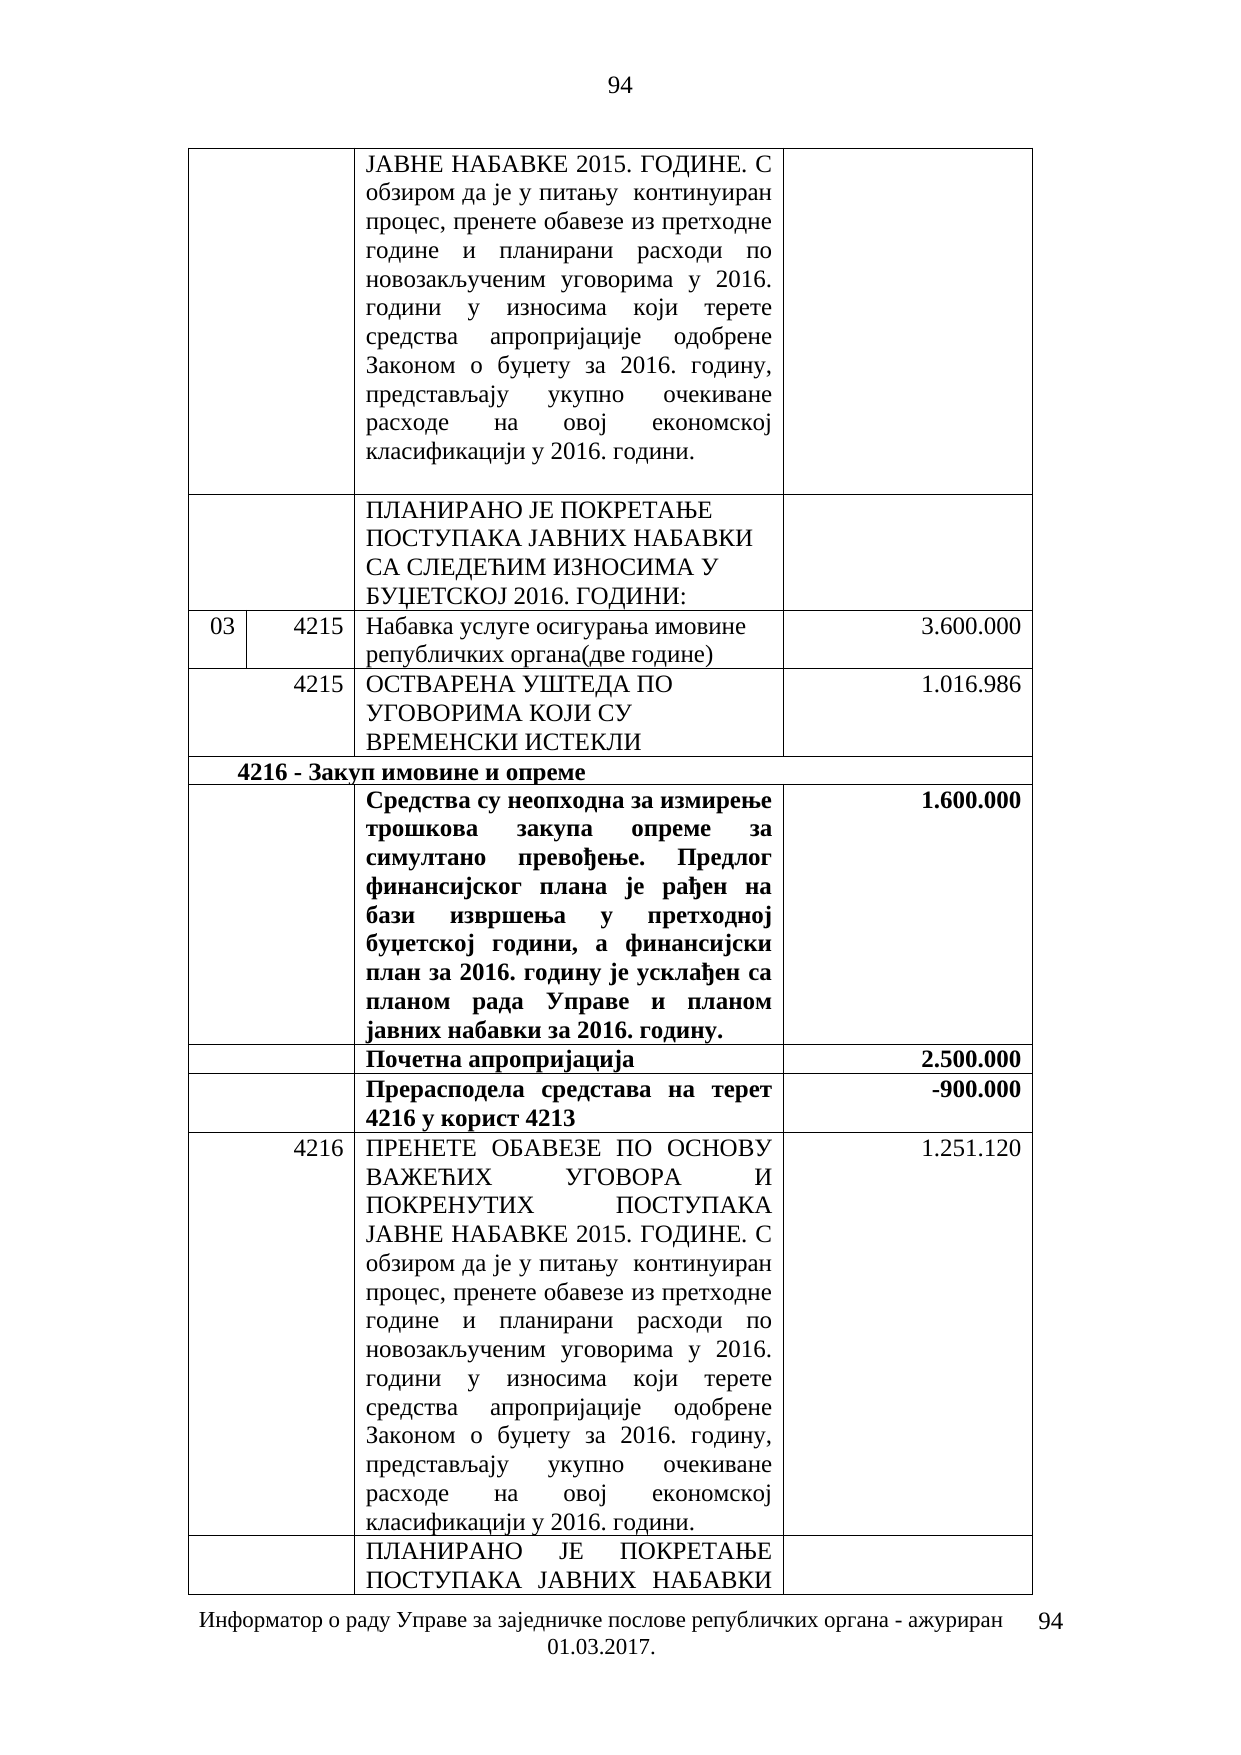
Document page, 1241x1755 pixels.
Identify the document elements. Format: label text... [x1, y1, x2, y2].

table_cell [784, 495, 1032, 610]
table_cell [1033, 610, 1074, 668]
table_cell [189, 1536, 354, 1594]
table_cell [1033, 668, 1074, 756]
table_cell ОСТВАРЕНА УШТЕДА ПО УГОВОРИМА КОЈИ СУ ВРЕМЕНСКИ ИСТЕКЛИ [355, 669, 783, 756]
table_cell ПЛАНИРАНО ЈЕ ПОКРЕТАЊЕ ПОСТУПАКА ЈАВНИХ НАБАВКИ СА СЛЕДЕЋИМ ИЗНОСИМА У БУЏЕТСКОЈ 2016. ГОДИНИ: [355, 495, 783, 610]
table_cell Средства су неопходна за измирење трошкова закупа опреме за симултано превођење. Предлог финансијског плана је рађен на бази извршења у претходној буџетској години, а финансијски план за 2016. годину је усклађен са планом рада Управе и планом јавних набавки за 2016. годину. [355, 785, 783, 1043]
table_cell Почетна апропријација [355, 1045, 783, 1073]
table_cell [1033, 1073, 1074, 1132]
table_cell [784, 1536, 1032, 1594]
table_cell ПРЕНЕТЕ ОБАВЕЗЕ ПО ОСНОВУ ВАЖЕЋИХ УГОВОРА И ПОКРЕНУТИХ ПОСТУПАКА ЈАВНЕ НАБАВКЕ 2015. ГОДИНЕ. С обзиром да је у питању континуиран процес, пренете обавезе из претходне године и планирани расходи по новозакљученим уговорима у 2016. години у износима који терете средства апропријације одобрене Законом о буџету за 2016. годину, представљају укупно очекиване расходе на овој економској класификацији у 2016. години. [355, 1133, 783, 1535]
table_cell 4215 [247, 611, 354, 668]
table_cell [189, 1074, 354, 1132]
table_cell [189, 149, 354, 494]
table_cell [189, 785, 354, 1043]
table_cell [1033, 148, 1074, 494]
table_cell [189, 1045, 354, 1073]
table_cell ПЛАНИРАНО ЈЕ ПОКРЕТАЊЕ ПОСТУПАКА ЈАВНИХ НАБАВКИ [355, 1536, 783, 1594]
table_cell -900.000 [784, 1074, 1032, 1132]
table_cell [1033, 756, 1074, 784]
table_cell ЈАВНЕ НАБАВКЕ 2015. ГОДИНЕ. С обзиром да је у питању континуиран процес, пренете обавезе из претходне године и планирани расходи по новозакљученим уговорима у 2016. години у износима који терете средства апропријације одобрене Законом о буџету за 2016. годину, представљају укупно очекиване расходе на овој економској класификацији у 2016. години. [355, 149, 783, 494]
table_cell [189, 495, 354, 610]
table_cell 03 [189, 611, 246, 668]
table_cell 4216 - Закуп имовине и опреме [189, 757, 1032, 784]
table_cell Прерасподела средстава на терет 4216 у корист 4213 [355, 1074, 783, 1132]
table_cell [1033, 1535, 1074, 1594]
table_cell 4216 [189, 1133, 354, 1535]
table_cell 2.500.000 [784, 1045, 1032, 1073]
table_cell [784, 149, 1032, 494]
table_cell 3.600.000 [784, 611, 1032, 668]
table_cell [1033, 1044, 1074, 1073]
table_cell 4215 [189, 669, 354, 756]
table_cell [1033, 784, 1074, 1043]
table_cell [1033, 494, 1074, 610]
table_cell 1.251.120 [784, 1133, 1032, 1535]
table_cell Набавка услуге осигурања имовине републичких органа(две године) [355, 611, 783, 668]
table_cell 1.016.986 [784, 669, 1032, 756]
table_cell 1.600.000 [784, 785, 1032, 1043]
table_cell [1033, 1132, 1074, 1535]
